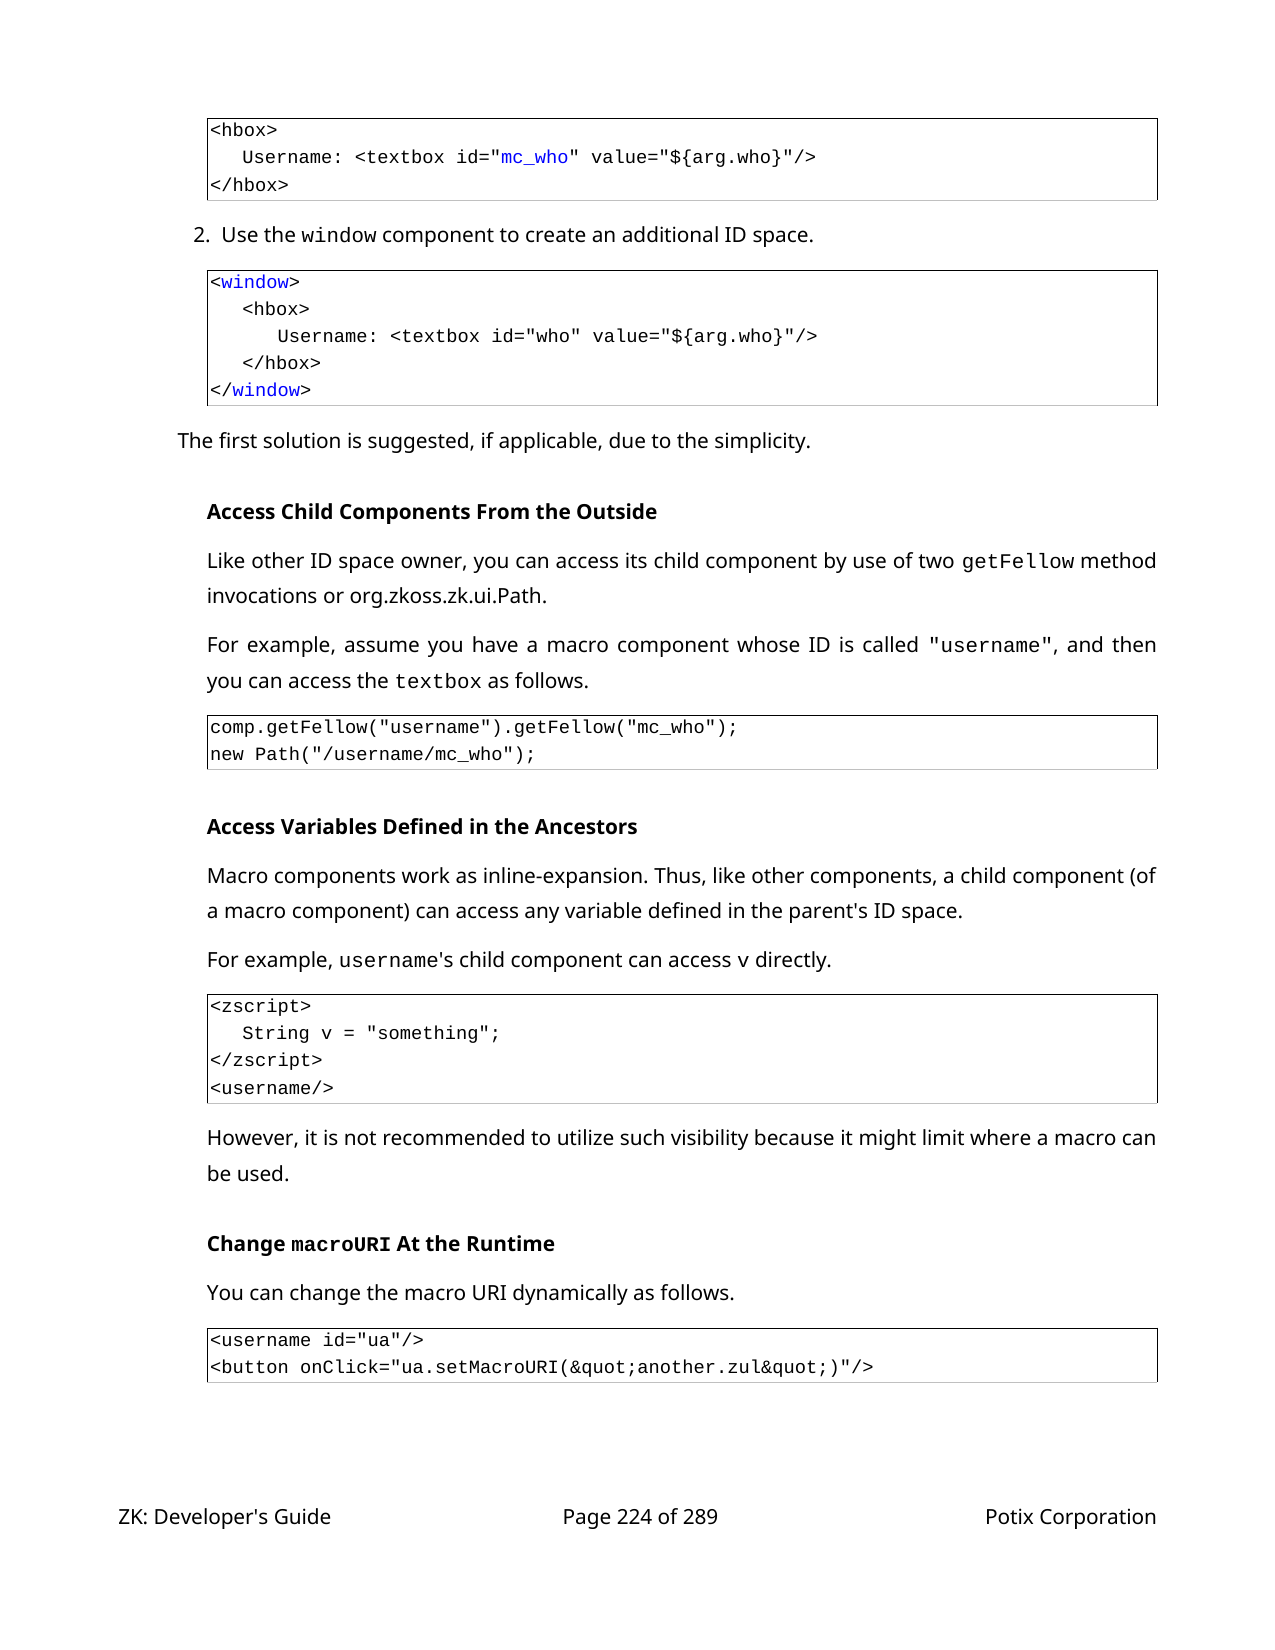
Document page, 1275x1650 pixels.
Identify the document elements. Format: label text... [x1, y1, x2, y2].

text The first solution is suggested, if applicable, due to the simplicity. [177, 426, 1157, 454]
text <hbox> [208, 297, 1157, 321]
text <button onClick="ua.setMacroURI(&quot;another.zul&quot;)"/> [208, 1354, 1157, 1382]
text new Path("/username/mc_who"); [208, 742, 1157, 769]
text For example, assume you have a macro component whose ID is called "username", and then you can access the textbox as follows. [207, 630, 1157, 694]
text <hbox> [208, 119, 1157, 142]
text <username id="ua"/> [208, 1329, 1157, 1352]
text For example, username's child component can access v directly. [207, 945, 1157, 973]
text You can change the macro URI dynamically as follows. [207, 1278, 1157, 1307]
text String v = "something"; [208, 1021, 1157, 1045]
text </zscript> [208, 1048, 1157, 1073]
subtitle Change macroURI At the Runtime [207, 1229, 1157, 1258]
text Macro components work as inline-expansion. Thus, like other components, a child component (of a macro component) can access any variable defined in the parent's ID space. [207, 861, 1157, 924]
list 2. Use the window component to create an additional ID space. [156, 220, 1157, 249]
subtitle Access Child Components From the Outside [207, 497, 1157, 525]
text </window> [208, 378, 1157, 405]
text Like other ID space owner, you can access its child component by use of two getFellow method invocations or org.zkoss.zk.ui.Path. [207, 546, 1157, 609]
text <username/> [208, 1076, 1157, 1103]
text Username: <textbox id="mc_who" value="${arg.who}"/> [208, 145, 1157, 169]
text Username: <textbox id="who" value="${arg.who}"/> [208, 324, 1157, 348]
text </hbox> [208, 351, 1157, 375]
text <window> [208, 271, 1157, 294]
text However, it is not recommended to utilize such visibility because it might limit where a macro can be used. [207, 1123, 1157, 1187]
subtitle Access Variables Defined in the Ancestors [207, 812, 1157, 840]
text comp.getFellow("username").getFellow("mc_who"); [208, 716, 1157, 739]
text </hbox> [208, 172, 1157, 200]
text <zscript> [208, 995, 1157, 1018]
